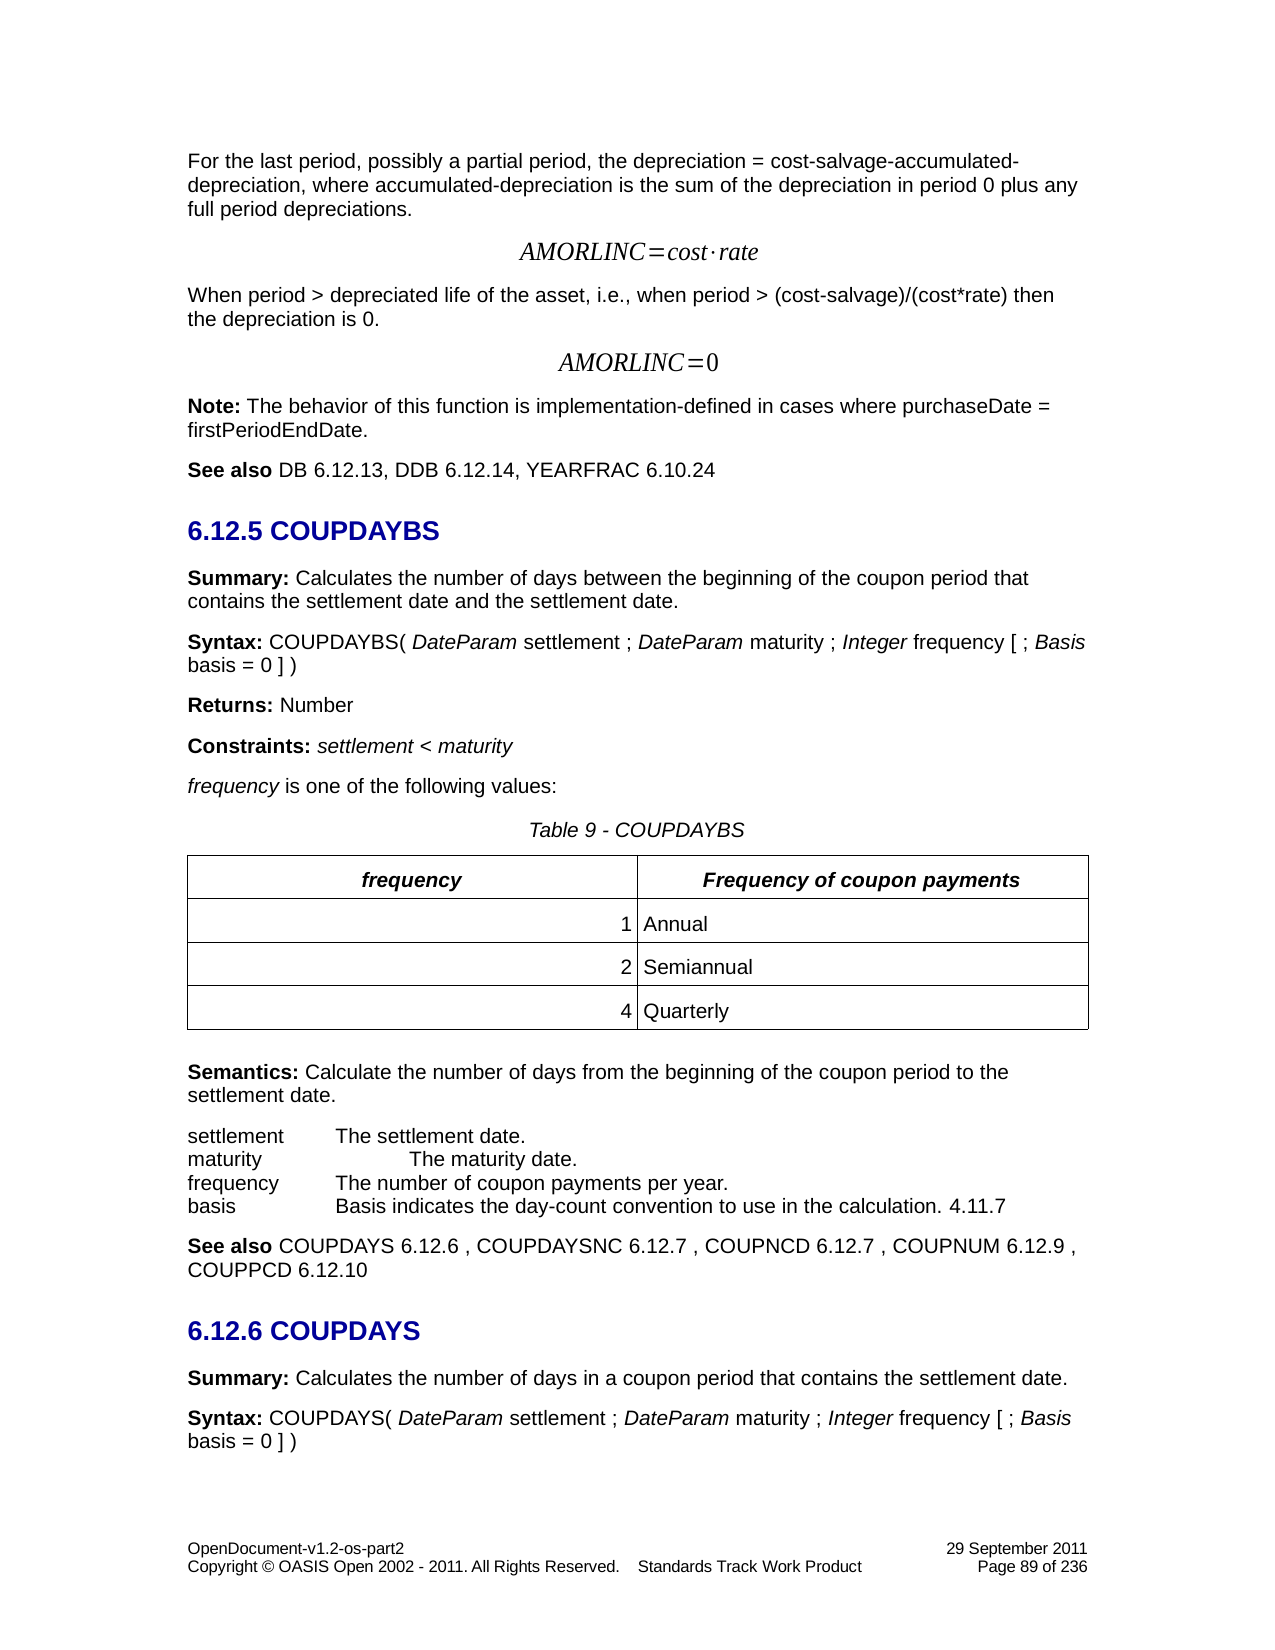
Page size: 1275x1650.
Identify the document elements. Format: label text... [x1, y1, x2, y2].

table_cell Annual [638, 899, 1088, 942]
table_header frequency [188, 856, 637, 898]
table_cell 1 [188, 899, 637, 942]
table_cell 4 [188, 986, 637, 1028]
subtitle COUPDAYS [187, 1315, 1088, 1345]
text Syntax: COUPDAYS( DateParam settlement ; DateParam maturity ; Integer frequency [ ; Basis basis = 0 ] ) [187, 1406, 1088, 1453]
text See also COUPDAYS 6.12.6 , COUPDAYSNC 6.12.7 , COUPNCD 6.12.7 , COUPNUM 6.12.9 , COUPPCD 6.12.10 [187, 1235, 1088, 1282]
table_cell Semiannual [638, 943, 1088, 985]
text frequency is one of the following values: [187, 774, 1088, 798]
text See also DB 6.12.13, DDB 6.12.14, YEARFRAC 6.10.24 [187, 459, 1088, 482]
table_header Frequency of coupon payments [638, 856, 1088, 898]
text Table 9 - COUPDAYBS [187, 819, 1088, 842]
text Syntax: COUPDAYBS( DateParam settlement ; DateParam maturity ; Integer frequency [ ; Basis basis = 0 ] ) [187, 630, 1088, 677]
table_cell Quarterly [638, 986, 1088, 1028]
subtitle COUPDAYBS [187, 516, 1088, 546]
text Summary: Calculates the number of days in a coupon period that contains the settlement date. [187, 1366, 1088, 1390]
text Summary: Calculates the number of days between the beginning of the coupon period that contains the settlement date and the settlement date. [187, 566, 1088, 613]
text Returns: Number [187, 694, 1088, 717]
text Semantics: Calculate the number of days from the beginning of the coupon period to the settlement date. [187, 1037, 1088, 1107]
text When period > depreciated life of the asset, i.e., when period > (cost-salvage)/(cost*rate) then the depreciation is 0. [187, 284, 1088, 331]
text For the last period, possibly a partial period, the depreciation = cost-salvage-accumulated-depreciation, where accumulated-depreciation is the sum of the depreciation in period 0 plus any full period depreciations. [187, 150, 1088, 221]
text settlement The settlement date. maturity The maturity date. frequency The number of coupon payments per year. basis Basis indicates the day-count convention to use in the calculation. 4.11.7 [187, 1124, 1088, 1218]
text Note: The behavior of this function is implementation-defined in cases where purchaseDate = firstPeriodEndDate. [187, 395, 1088, 442]
text Constraints: settlement < maturity [187, 734, 1088, 758]
table_cell 2 [188, 943, 637, 985]
